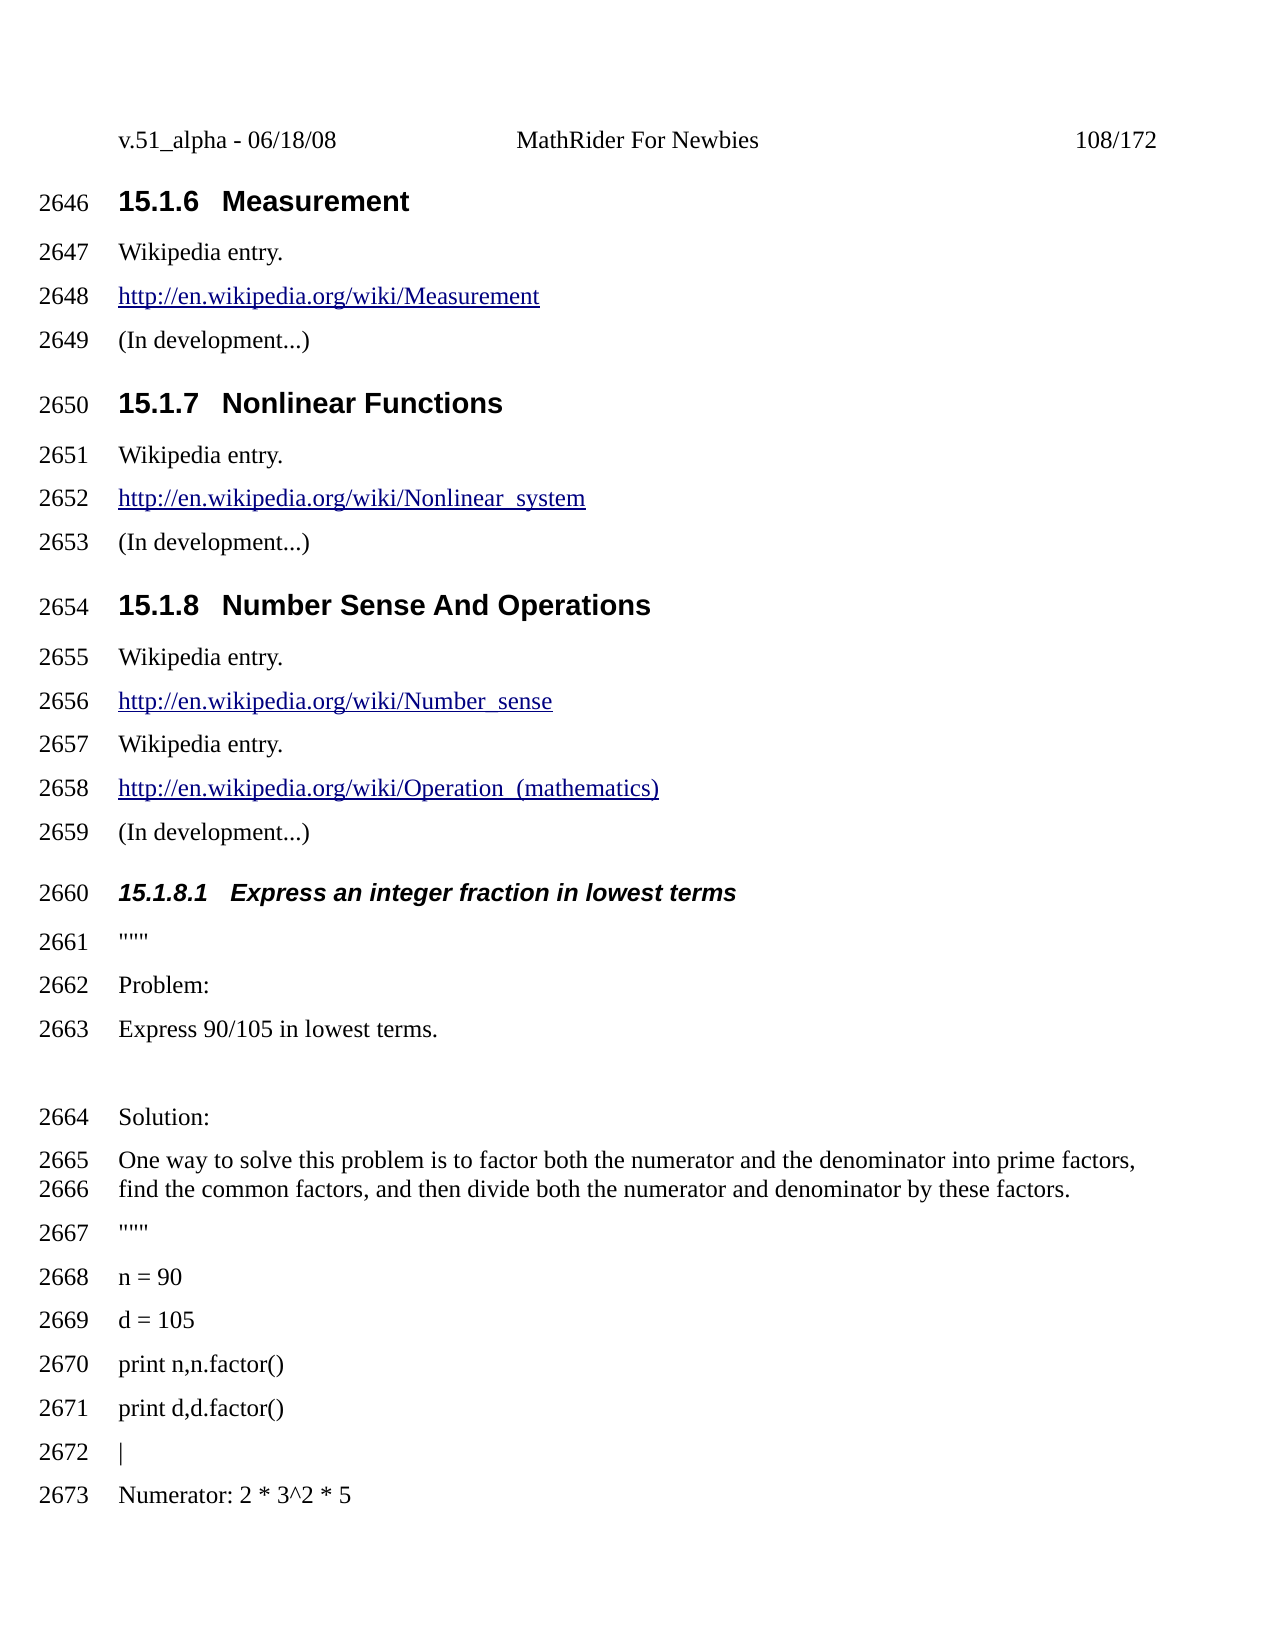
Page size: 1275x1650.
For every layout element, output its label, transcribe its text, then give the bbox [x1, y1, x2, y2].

text Wikipedia entry. [118, 440, 1157, 468]
text Wikipedia entry. [118, 237, 1157, 266]
subtitle Measurement [118, 184, 1157, 217]
text One way to solve this problem is to factor both the numerator and the denominator into prime factors, find the common factors, and then divide both the numerator and denominator by these factors. [118, 1146, 1157, 1203]
text Solution: [118, 1102, 1157, 1131]
text http://en.wikipedia.org/wiki/Number_sense [118, 686, 1157, 714]
subtitle Number Sense And Operations [118, 588, 1157, 622]
text """ [118, 1218, 1157, 1247]
text Numerator: 2 * 3^2 * 5 [118, 1481, 1157, 1509]
subtitle Express an integer fraction in lowest terms [118, 878, 1157, 907]
text print n,n.factor() [118, 1349, 1157, 1378]
text """ [118, 927, 1157, 956]
text (In development...) [118, 817, 1157, 846]
text | [118, 1437, 1157, 1466]
text Wikipedia entry. [118, 729, 1157, 758]
text n = 90 [118, 1262, 1157, 1291]
text http://en.wikipedia.org/wiki/Nonlinear_system [118, 483, 1157, 512]
text (In development...) [118, 325, 1157, 354]
text (In development...) [118, 527, 1157, 556]
text Express 90/105 in lowest terms. [118, 1014, 1157, 1043]
text http://en.wikipedia.org/wiki/Operation_(mathematics) [118, 773, 1157, 802]
text print d,d.factor() [118, 1393, 1157, 1422]
text d = 105 [118, 1306, 1157, 1334]
text Problem: [118, 971, 1157, 999]
text Wikipedia entry. [118, 642, 1157, 671]
subtitle Nonlinear Functions [118, 386, 1157, 420]
text http://en.wikipedia.org/wiki/Measurement [118, 281, 1157, 310]
